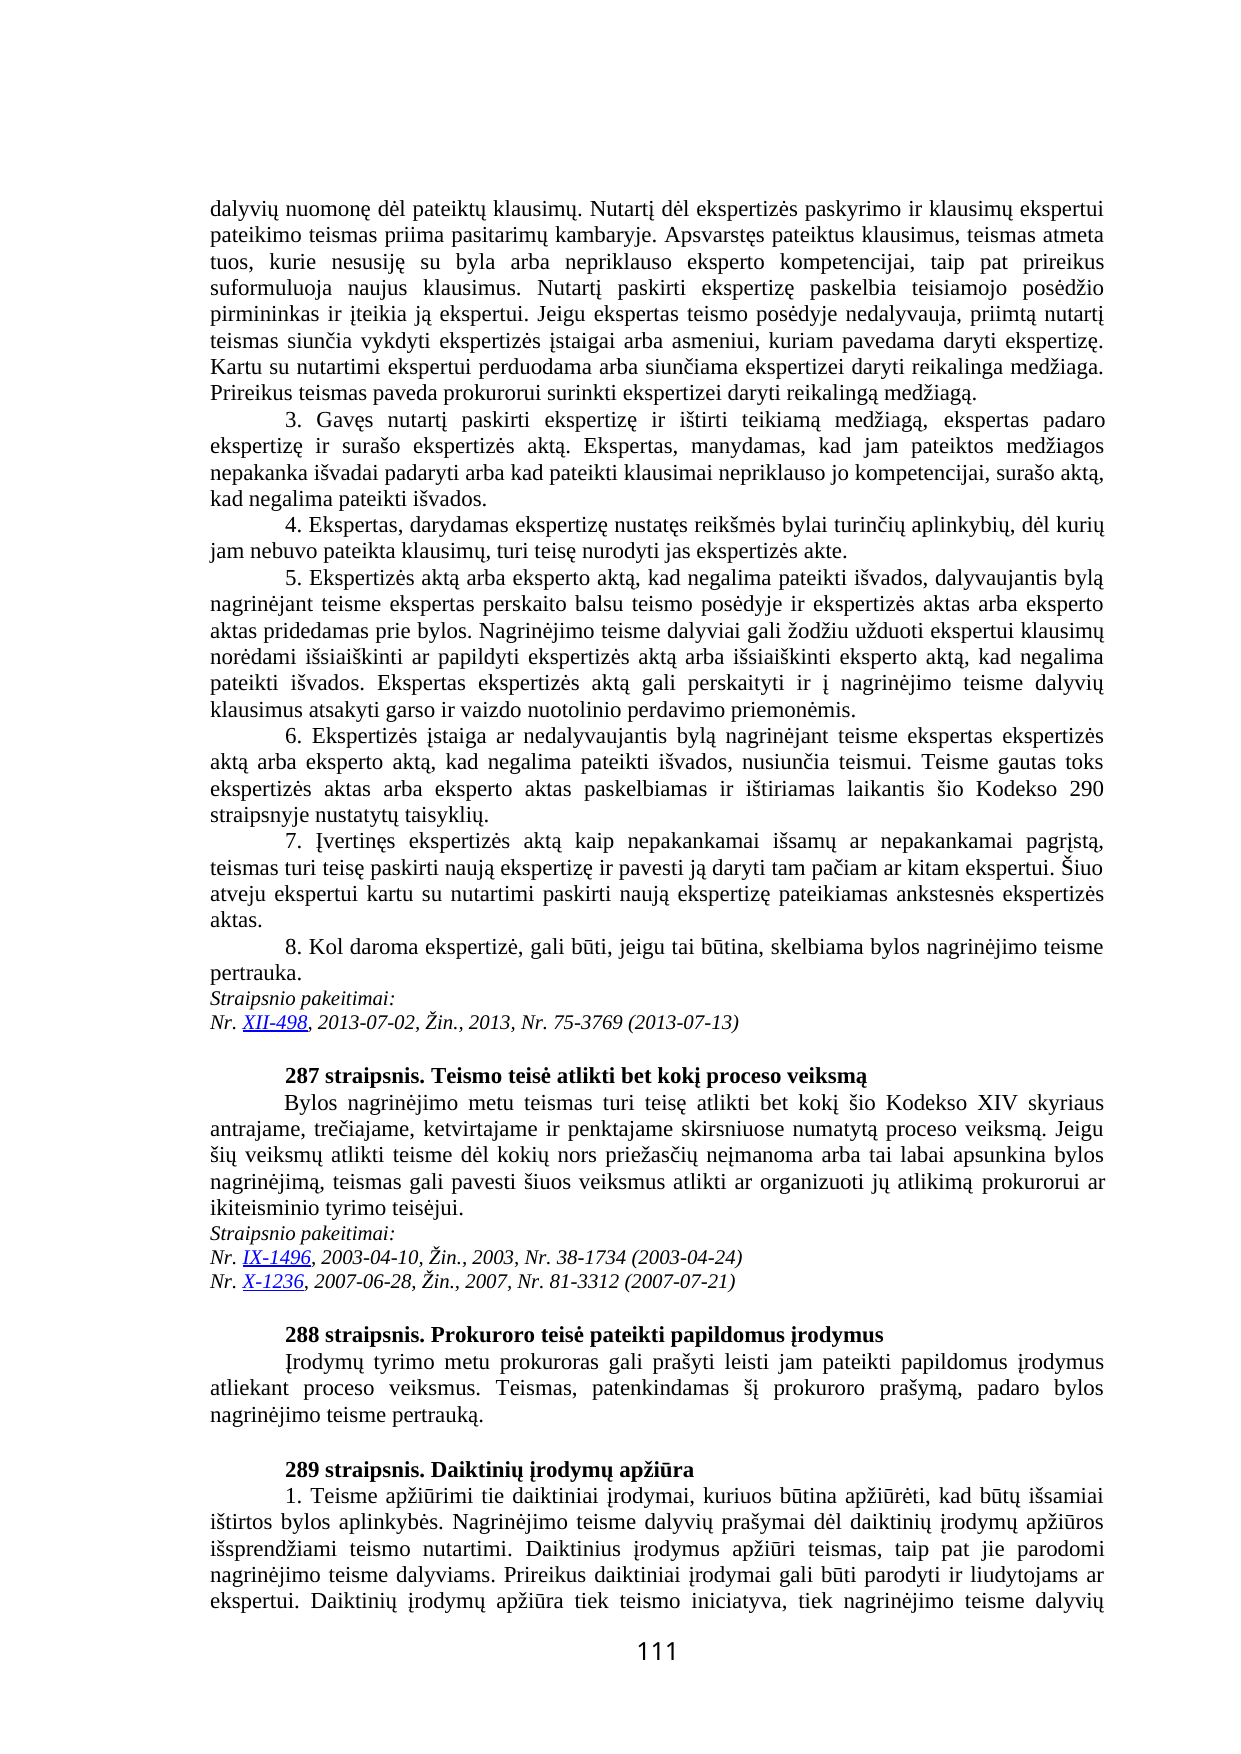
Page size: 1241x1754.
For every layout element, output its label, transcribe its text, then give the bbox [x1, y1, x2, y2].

text Nr. IX-1496, 2003-04-10, Žin., 2003, Nr. 38-1734 (2003-04-24) [210, 1245, 1106, 1269]
text 5. Ekspertizės aktą arba eksperto aktą, kad negalima pateikti išvados, dalyvaujantis bylą nagrinėjant teisme ekspertas perskaito balsu teismo posėdyje ir ekspertizės aktas arba eksperto aktas pridedamas prie bylos. Nagrinėjimo teisme dalyviai gali žodžiu užduoti ekspertui klausimų norėdami išsiaiškinti ar papildyti ekspertizės aktą arba išsiaiškinti eksperto aktą, kad negalima pateikti išvados. Ekspertas ekspertizės aktą gali perskaityti ir į nagrinėjimo teisme dalyvių klausimus atsakyti garso ir vaizdo nuotolinio perdavimo priemonėmis. [210, 564, 1106, 722]
text 288 straipsnis. Prokuroro teisė pateikti papildomus įrodymus [210, 1322, 1106, 1348]
text 4. Ekspertas, darydamas ekspertizę nustatęs reikšmės bylai turinčių aplinkybių, dėl kurių jam nebuvo pateikta klausimų, turi teisę nurodyti jas ekspertizės akte. [210, 511, 1106, 564]
text 8. Kol daroma ekspertizė, gali būti, jeigu tai būtina, skelbiama bylos nagrinėjimo teisme pertrauka. [210, 933, 1106, 986]
text 287 straipsnis. Teismo teisė atlikti bet kokį proceso veiksmą [210, 1062, 1106, 1089]
text Bylos nagrinėjimo metu teismas turi teisę atlikti bet kokį šio Kodekso XIV skyriaus antrajame, trečiajame, ketvirtajame ir penktajame skirsniuose numatytą proceso veiksmą. Jeigu šių veiksmų atlikti teisme dėl kokių nors priežasčių neįmanoma arba tai labai apsunkina bylos nagrinėjimą, teismas gali pavesti šiuos veiksmus atlikti ar organizuoti jų atlikimą prokurorui ar ikiteisminio tyrimo teisėjui. [210, 1089, 1106, 1221]
text Įrodymų tyrimo metu prokuroras gali prašyti leisti jam pateikti papildomus įrodymus atliekant proceso veiksmus. Teismas, patenkindamas šį prokuroro prašymą, padaro bylos nagrinėjimo teisme pertrauką. [210, 1348, 1106, 1427]
text 3. Gavęs nutartį paskirti ekspertizę ir ištirti teikiamą medžiagą, ekspertas padaro ekspertizę ir surašo ekspertizės aktą. Ekspertas, manydamas, kad jam pateiktos medžiagos nepakanka išvadai padaryti arba kad pateikti klausimai nepriklauso jo kompetencijai, surašo aktą, kad negalima pateikti išvados. [210, 406, 1106, 511]
text Straipsnio pakeitimai: [210, 1221, 1106, 1245]
text Nr. X-1236, 2007-06-28, Žin., 2007, Nr. 81-3312 (2007-07-21) [210, 1269, 1106, 1293]
text Nr. XII-498, 2013-07-02, Žin., 2013, Nr. 75-3769 (2013-07-13) [210, 1010, 1106, 1034]
text 7. Įvertinęs ekspertizės aktą kaip nepakankamai išsamų ar nepakankamai pagrįstą, teismas turi teisę paskirti naują ekspertizę ir pavesti ją daryti tam pačiam ar kitam ekspertui. Šiuo atveju ekspertui kartu su nutartimi paskirti naują ekspertizę pateikiamas ankstesnės ekspertizės aktas. [210, 827, 1106, 933]
text 1. Teisme apžiūrimi tie daiktiniai įrodymai, kuriuos būtina apžiūrėti, kad būtų išsamiai ištirtos bylos aplinkybės. Nagrinėjimo teisme dalyvių prašymai dėl daiktinių įrodymų apžiūros išsprendžiami teismo nutartimi. Daiktinius įrodymus apžiūri teismas, taip pat jie parodomi nagrinėjimo teisme dalyviams. Prireikus daiktiniai įrodymai gali būti parodyti ir liudytojams ar ekspertui. Daiktinių įrodymų apžiūra tiek teismo iniciatyva, tiek nagrinėjimo teisme dalyvių [210, 1482, 1106, 1614]
text Straipsnio pakeitimai: [210, 986, 1106, 1010]
text dalyvių nuomonę dėl pateiktų klausimų. Nutartį dėl ekspertizės paskyrimo ir klausimų ekspertui pateikimo teismas priima pasitarimų kambaryje. Apsvarstęs pateiktus klausimus, teismas atmeta tuos, kurie nesusiję su byla arba nepriklauso eksperto kompetencijai, taip pat prireikus suformuluoja naujus klausimus. Nutartį paskirti ekspertizę paskelbia teisiamojo posėdžio pirmininkas ir įteikia ją ekspertui. Jeigu ekspertas teismo posėdyje nedalyvauja, priimtą nutartį teismas siunčia vykdyti ekspertizės įstaigai arba asmeniui, kuriam pavedama daryti ekspertizę. Kartu su nutartimi ekspertui perduodama arba siunčiama ekspertizei daryti reikalinga medžiaga. Prireikus teismas paveda prokurorui surinkti ekspertizei daryti reikalingą medžiagą. [210, 195, 1106, 406]
text 6. Ekspertizės įstaiga ar nedalyvaujantis bylą nagrinėjant teisme ekspertas ekspertizės aktą arba eksperto aktą, kad negalima pateikti išvados, nusiunčia teismui. Teisme gautas toks ekspertizės aktas arba eksperto aktas paskelbiamas ir ištiriamas laikantis šio Kodekso 290 straipsnyje nustatytų taisyklių. [210, 722, 1106, 827]
text 289 straipsnis. Daiktinių įrodymų apžiūra [210, 1456, 1106, 1482]
